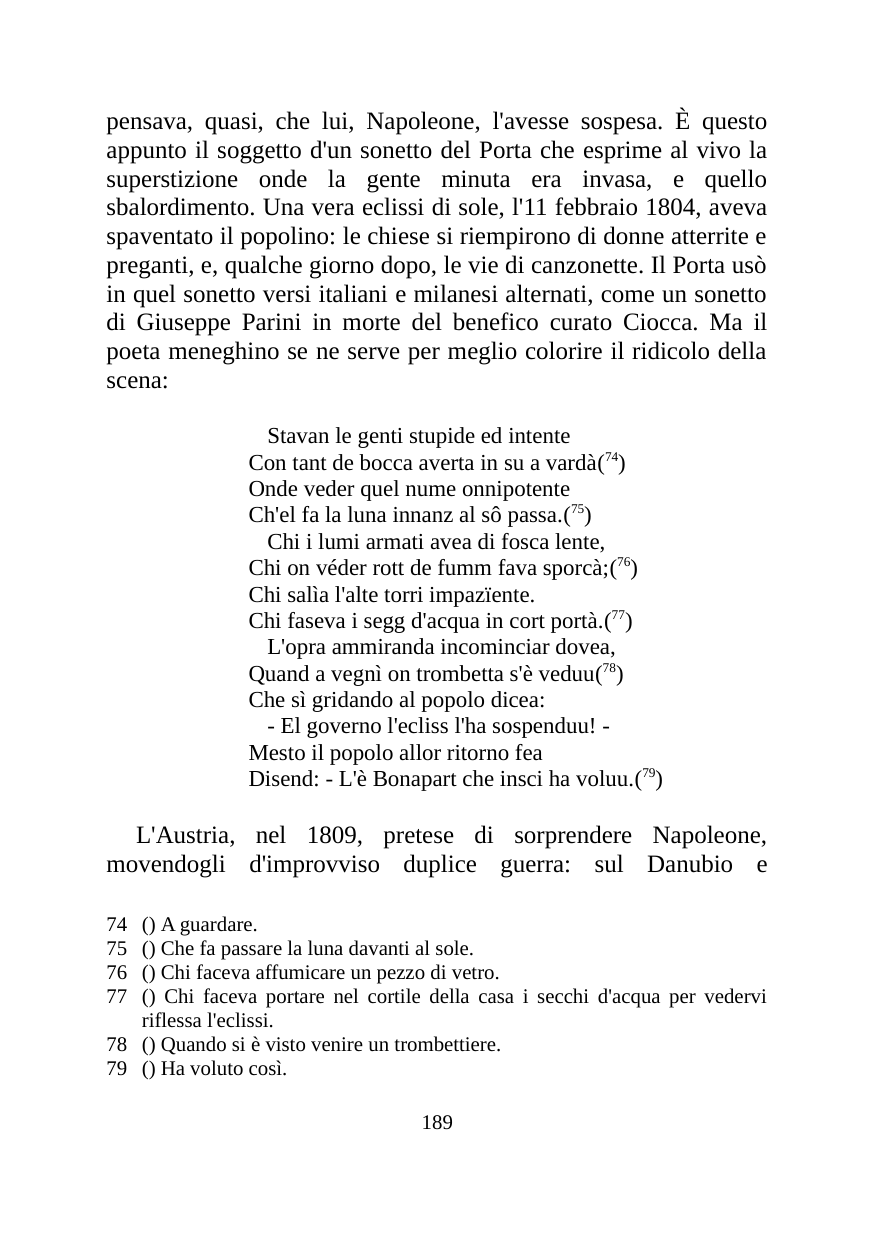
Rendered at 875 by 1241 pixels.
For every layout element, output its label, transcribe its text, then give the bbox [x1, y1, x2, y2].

text Chi i lumi armati avea di fosca lente, [237, 528, 768, 554]
text () Che fa passare la luna davanti al sole. [106, 936, 768, 960]
text Stavan le genti stupide ed intente [237, 422, 768, 449]
text Mesto il popolo allor ritorno fea [219, 739, 768, 765]
text L'opra ammiranda incominciar dovea, [237, 633, 768, 660]
text Che sì gridando al popolo dicea: [219, 686, 768, 712]
text Con tant de bocca averta in su a vardà() [219, 449, 768, 475]
text Quand a vegnì on trombetta s'è veduu() [219, 660, 768, 686]
text () Quando si è visto venire un trombettiere. [106, 1032, 768, 1056]
text () Chi faceva affumicare un pezzo di vetro. [106, 960, 768, 984]
text () Ha voluto così. [106, 1056, 768, 1080]
text Onde veder quel nume onnipotente [219, 475, 768, 502]
text () Chi faceva portare nel cortile della casa i secchi d'acqua per vedervi riflessa l'eclissi. [106, 984, 768, 1032]
text Disend: - L'è Bonapart che insci ha voluu.() [219, 765, 768, 791]
text - El governo l'ecliss l'ha sospenduu! - [237, 712, 768, 739]
text Chi faseva i segg d'acqua in cort portà.() [219, 607, 768, 633]
text L'Austria, nel 1809, pretese di sorprendere Napoleone, movendogli d'improvviso duplice guerra: sul Danubio e [106, 820, 768, 878]
text Ch'el fa la luna innanz al sô passa.() [219, 502, 768, 528]
text pensava, quasi, che lui, Napoleone, l'avesse sospesa. È questo appunto il soggetto d'un sonetto del Porta che esprime al vivo la superstizione onde la gente minuta era invasa, e quello sbalordimento. Una vera eclissi di sole, l'11 febbraio 1804, aveva spaventato il popolino: le chiese si riempirono di donne atterrite e preganti, e, qualche giorno dopo, le vie di canzonette. Il Porta usò in quel sonetto versi italiani e milanesi alternati, come un sonetto di Giuseppe Parini in morte del benefico curato Ciocca. Ma il poeta meneghino se ne serve per meglio colorire il ridicolo della scena: [106, 106, 768, 394]
text Chi salìa l'alte torri impazïente. [219, 581, 768, 607]
text Chi on véder rott de fumm fava sporcà;() [219, 554, 768, 581]
text () A guardare. [106, 912, 768, 936]
